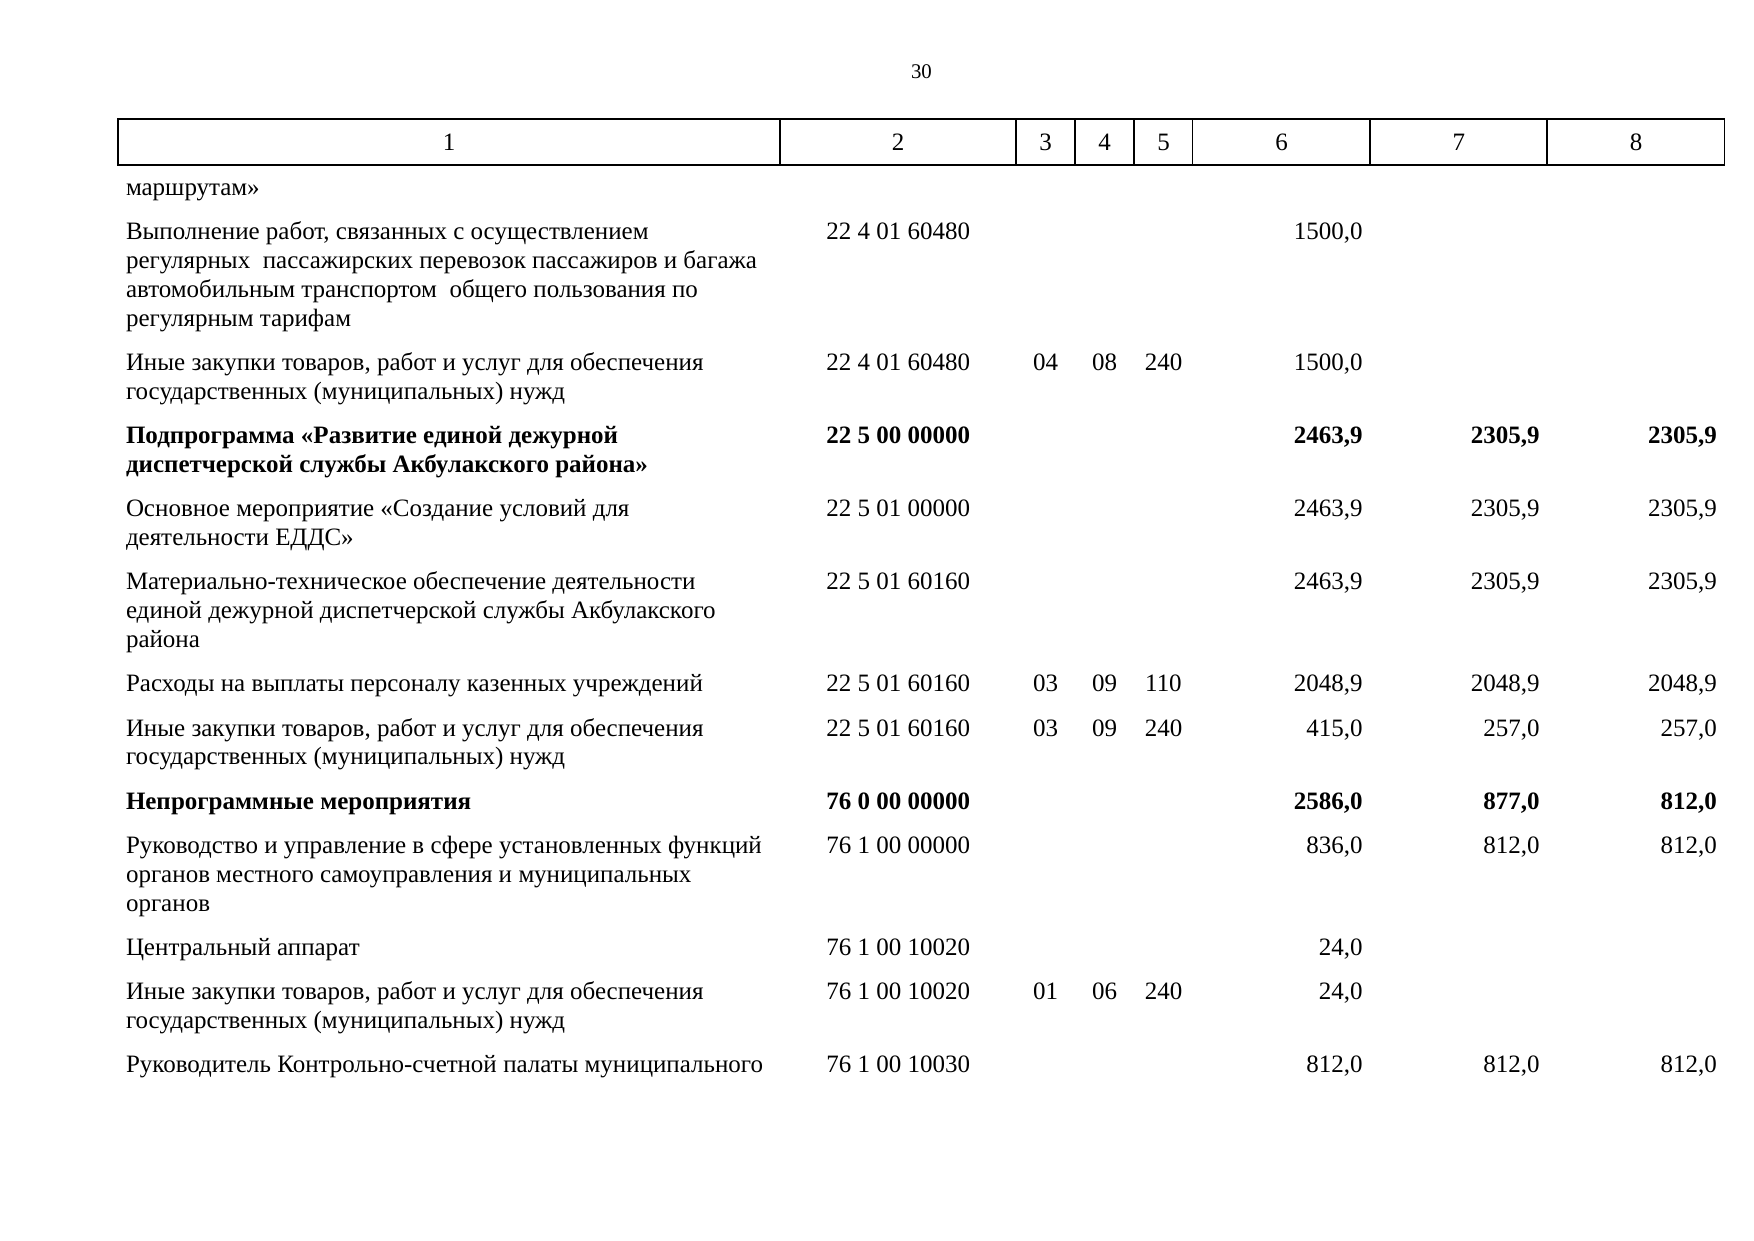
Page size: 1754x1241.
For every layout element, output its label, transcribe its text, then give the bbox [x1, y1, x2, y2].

table_cell [1547, 969, 1724, 1042]
table_cell [1547, 209, 1724, 339]
table_cell [1134, 559, 1193, 660]
table_cell 22 4 01 60480 [780, 339, 1016, 412]
table_header [119, 120, 779, 164]
table_cell 2463,9 [1193, 412, 1370, 485]
table_cell [1075, 924, 1134, 968]
table_cell Руководство и управление в сфере установленных функций органов местного самоуправления и муниципальных органов [118, 822, 780, 924]
table_cell [1075, 559, 1134, 660]
table_cell [1016, 412, 1075, 485]
table_cell 257,0 [1547, 705, 1724, 778]
table_cell 03 [1016, 705, 1075, 778]
table_cell 03 [1016, 660, 1075, 705]
table_header [1371, 120, 1546, 164]
table_cell [1016, 778, 1075, 822]
table_cell 2305,9 [1547, 412, 1724, 485]
table_cell 2048,9 [1370, 660, 1547, 705]
table_cell 257,0 [1370, 705, 1547, 778]
table_header 8 [1555, 128, 1716, 156]
table_cell 22 5 01 00000 [780, 485, 1016, 558]
table_cell 22 5 01 60160 [780, 705, 1016, 778]
table_header 2 [788, 128, 1008, 156]
table_cell 812,0 [1547, 822, 1724, 924]
table_cell [1075, 778, 1134, 822]
table_cell [1134, 778, 1193, 822]
table_cell [1016, 1042, 1075, 1086]
table_cell 240 [1134, 705, 1193, 778]
table_cell Иные закупки товаров, работ и услуг для обеспечения государственных (муниципальных) нужд [118, 969, 780, 1042]
table_cell 2305,9 [1547, 559, 1724, 660]
table_cell [1016, 822, 1075, 924]
table_cell 2048,9 [1547, 660, 1724, 705]
table_cell [1370, 969, 1547, 1042]
table_cell 22 5 00 00000 [780, 412, 1016, 485]
table_cell 76 1 00 00000 [780, 822, 1016, 924]
table_cell [1134, 209, 1193, 339]
table_cell 2305,9 [1370, 412, 1547, 485]
table_cell 877,0 [1370, 778, 1547, 822]
table_cell 2463,9 [1193, 559, 1370, 660]
table_cell 812,0 [1370, 822, 1547, 924]
table_cell [1370, 209, 1547, 339]
table_cell [1075, 209, 1134, 339]
table_cell [1193, 166, 1370, 208]
table_cell 2586,0 [1193, 778, 1370, 822]
table_cell [1075, 166, 1134, 208]
table_cell Центральный аппарат [118, 924, 780, 968]
table_cell 1500,0 [1193, 209, 1370, 339]
table_cell Расходы на выплаты персоналу казенных учреждений [118, 660, 780, 705]
table_cell [1016, 559, 1075, 660]
table_cell [1016, 166, 1075, 208]
table_cell [1370, 166, 1547, 208]
table_cell Выполнение работ, связанных с осуществлением регулярных пассажирских перевозок пассажиров и багажа автомобильным транспортом общего пользования по регулярным тарифам [118, 209, 780, 339]
table_cell 812,0 [1370, 1042, 1547, 1086]
table_cell 812,0 [1547, 778, 1724, 822]
table_cell 812,0 [1193, 1042, 1370, 1086]
table_cell [1075, 485, 1134, 558]
table_cell 415,0 [1193, 705, 1370, 778]
table_cell Подпрограмма «Развитие единой дежурной диспетчерской службы Акбулакского района» [118, 412, 780, 485]
table_cell Руководитель Контрольно-счетной палаты муниципального [118, 1042, 780, 1086]
table_cell 240 [1134, 969, 1193, 1042]
table_cell 2305,9 [1370, 485, 1547, 558]
table_cell 240 [1134, 339, 1193, 412]
table_cell [1134, 1042, 1193, 1086]
table_cell 2048,9 [1193, 660, 1370, 705]
table_cell 2463,9 [1193, 485, 1370, 558]
table_header 6 [1201, 128, 1362, 156]
table_cell [1134, 822, 1193, 924]
table_header 1 [126, 128, 772, 156]
table_cell [1016, 485, 1075, 558]
table_cell 76 1 00 10020 [780, 969, 1016, 1042]
table_header [1548, 120, 1724, 164]
table_cell Иные закупки товаров, работ и услуг для обеспечения государственных (муниципальных) нужд [118, 705, 780, 778]
table_cell [1016, 924, 1075, 968]
table_header 5 [1142, 128, 1185, 156]
table_cell [1547, 924, 1724, 968]
table_header [1135, 120, 1192, 164]
table_cell 22 4 01 60480 [780, 209, 1016, 339]
table_cell [1075, 822, 1134, 924]
table_cell 2305,9 [1370, 559, 1547, 660]
table_cell [1547, 339, 1724, 412]
table_cell 04 [1016, 339, 1075, 412]
table_cell Материально-техническое обеспечение деятельности единой дежурной диспетчерской службы Акбулакского района [118, 559, 780, 660]
table_cell 01 [1016, 969, 1075, 1042]
table_cell [1547, 166, 1724, 208]
table_header [1017, 120, 1074, 164]
table_cell [1370, 339, 1547, 412]
table_cell [1134, 166, 1193, 208]
table_cell 22 5 01 60160 [780, 559, 1016, 660]
table_cell 836,0 [1193, 822, 1370, 924]
table_header [781, 120, 1015, 164]
table_cell 76 0 00 00000 [780, 778, 1016, 822]
table_header 7 [1378, 128, 1539, 156]
table_header [1076, 120, 1133, 164]
table_cell Непрограммные мероприятия [118, 778, 780, 822]
table_cell [1016, 209, 1075, 339]
table_cell 09 [1075, 660, 1134, 705]
table_cell 08 [1075, 339, 1134, 412]
table_cell 76 1 00 10020 [780, 924, 1016, 968]
table_cell Иные закупки товаров, работ и услуг для обеспечения государственных (муниципальных) нужд [118, 339, 780, 412]
table_cell 1500,0 [1193, 339, 1370, 412]
table_cell [1075, 1042, 1134, 1086]
table_cell [1134, 924, 1193, 968]
table_cell маршрутам» [118, 166, 780, 208]
table_cell [1075, 412, 1134, 485]
table_cell 24,0 [1193, 924, 1370, 968]
table_header [1193, 120, 1369, 164]
table_cell Основное мероприятие «Создание условий для деятельности ЕДДС» [118, 485, 780, 558]
table_header 3 [1024, 128, 1067, 156]
table_cell [1134, 412, 1193, 485]
table_cell 24,0 [1193, 969, 1370, 1042]
table_cell [780, 166, 1016, 208]
table_header 4 [1083, 128, 1126, 156]
table_cell [1134, 485, 1193, 558]
table_cell 110 [1134, 660, 1193, 705]
table_cell 09 [1075, 705, 1134, 778]
table_cell [1370, 924, 1547, 968]
table_cell 06 [1075, 969, 1134, 1042]
table_cell 2305,9 [1547, 485, 1724, 558]
table_cell 812,0 [1547, 1042, 1724, 1086]
table_cell 76 1 00 10030 [780, 1042, 1016, 1086]
table_cell 22 5 01 60160 [780, 660, 1016, 705]
